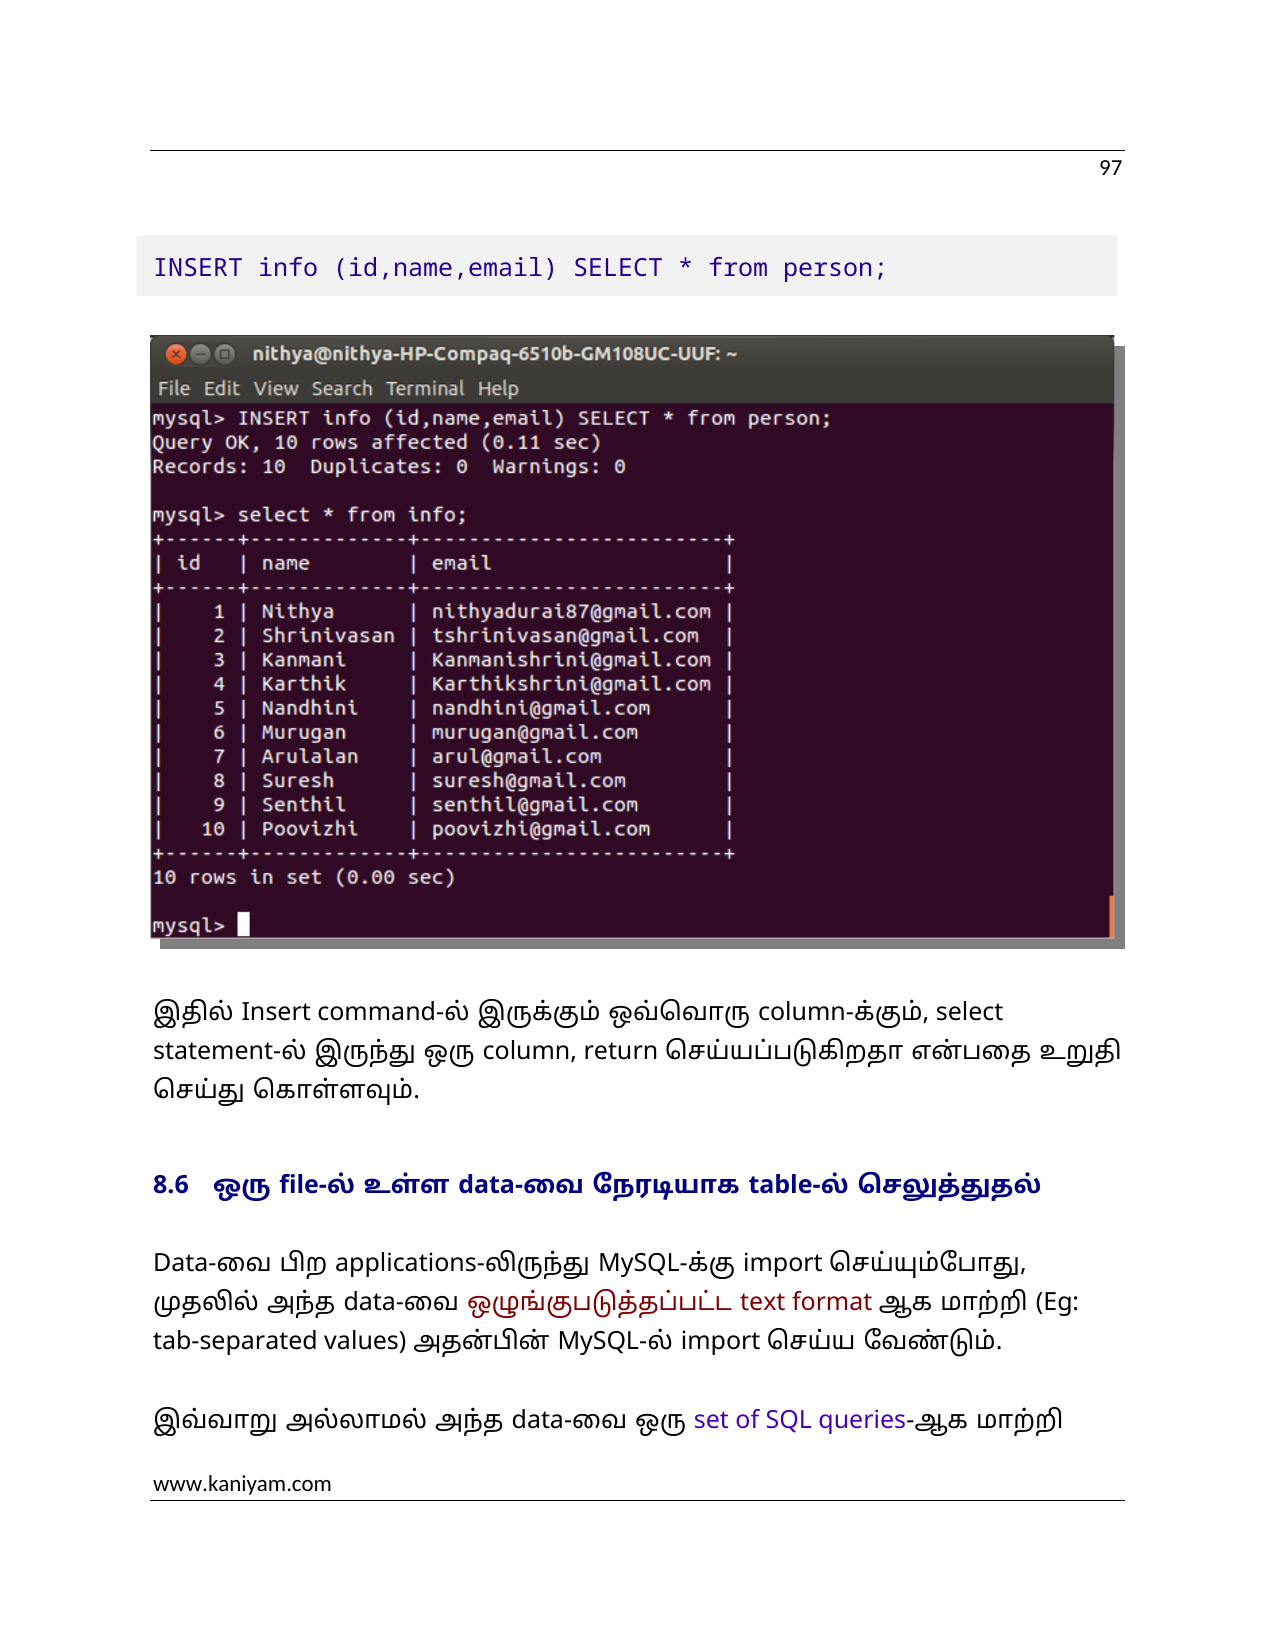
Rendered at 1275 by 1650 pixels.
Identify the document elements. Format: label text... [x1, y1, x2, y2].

subtitle ஒரு file-ல் உள்ள data-வை நேரடியாக table-ல் செலுத்துதல் [153, 1167, 1122, 1201]
text இதில் Insert command-ல் இருக்கும் ஒவ்வொரு column-க்கும், select statement-ல் இருந்து ஒரு column, return செய்யப்படுகிறதா என்பதை உறுதி செய்து கொள்ளவும். [153, 993, 1122, 1138]
text Data-வை பிற applications-லிருந்து MySQL-க்கு import செய்யும்போது, முதலில் அந்த data-வை ஒழுங்குபடுத்தப்பட்ட text format ஆக மாற்றி (Eg: tab-separated values) அதன்பின் MySQL-ல் import செய்ய வேண்டும். இவ்வாறு அல்லாமல் அந்த data-வை ஒரு set of SQL queries-ஆக மாற்றி [153, 1244, 1122, 1435]
picture [150, 335, 1115, 939]
